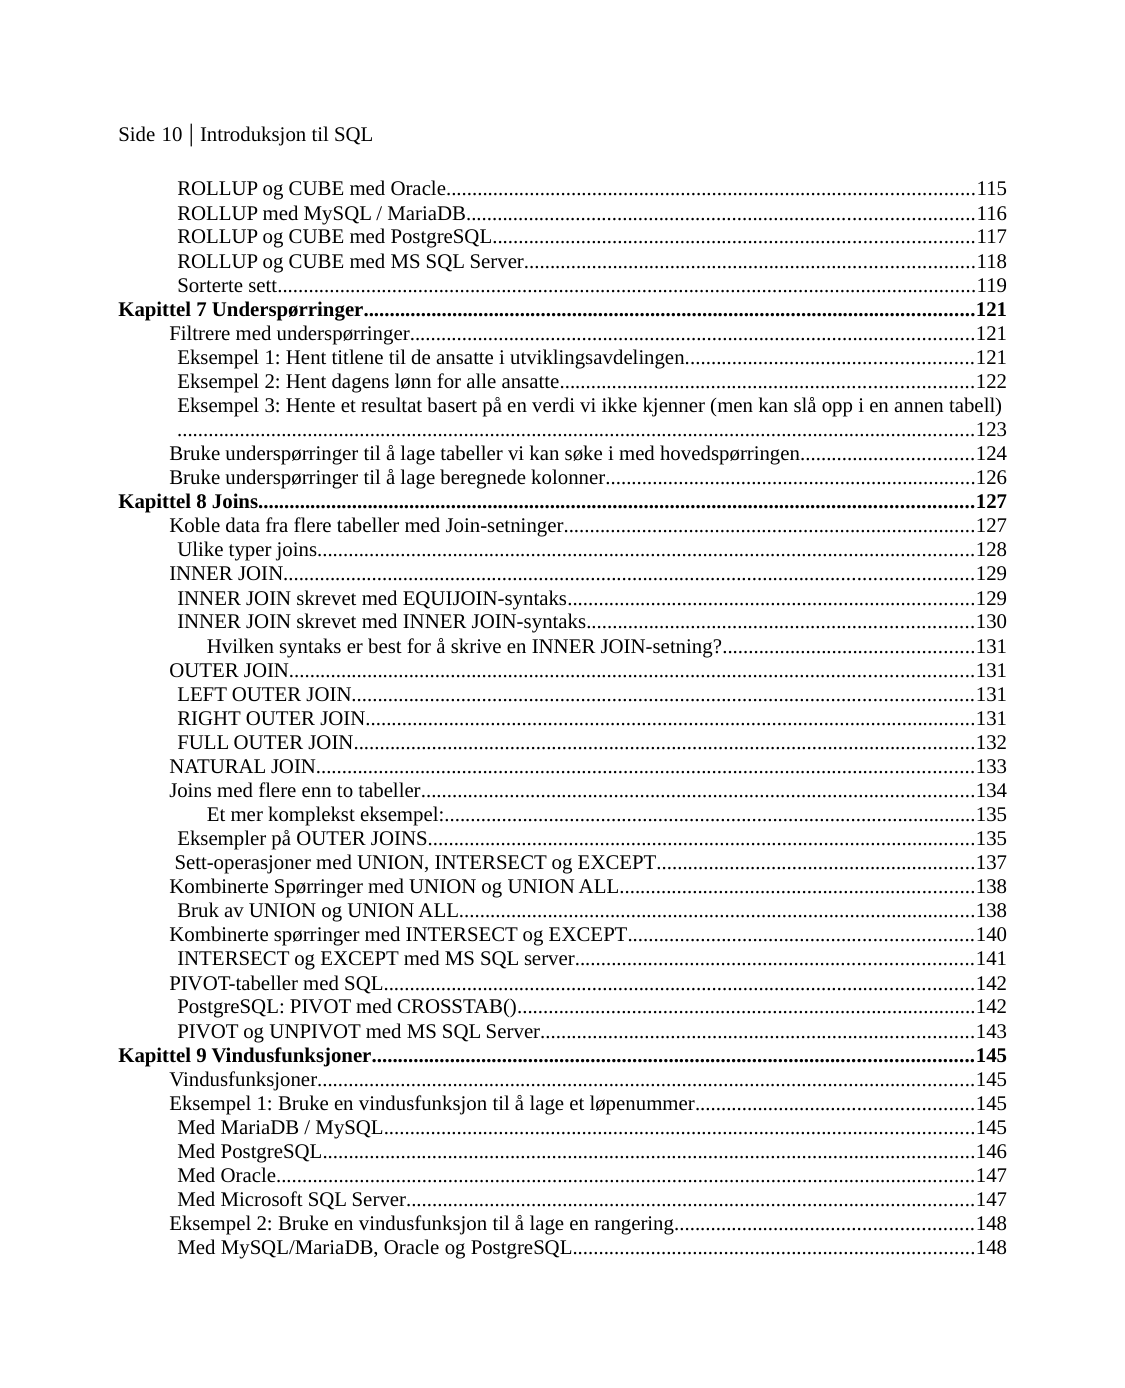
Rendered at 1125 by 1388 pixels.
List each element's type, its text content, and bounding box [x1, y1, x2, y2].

text  Kombinerte Spørringer med UNION og UNION ALL 138 [148, 874, 1007, 898]
text Kapittel 9 Vindusfunksjoner 145 [118, 1043, 1007, 1067]
text INTERSECT og EXCEPT med MS SQL server 141 [177, 946, 1007, 970]
text  OUTER JOIN 131 [148, 658, 1007, 682]
text  Filtrere med underspørringer 121 [148, 321, 1007, 345]
text ROLLUP og CUBE med Oracle 115 [177, 176, 1007, 200]
text Med MySQL/MariaDB, Oracle og PostgreSQL 148 [177, 1235, 1007, 1259]
text PIVOT og UNPIVOT med MS SQL Server 143 [177, 1018, 1007, 1043]
text Hvilken syntaks er best for å skrive en INNER JOIN-setning? 131 [207, 633, 1007, 658]
text  Eksempel 2: Bruke en vindusfunksjon til å lage en rangering 148 [148, 1211, 1007, 1235]
text Kapittel 8 Joins 127 [118, 489, 1007, 513]
text Kapittel 7 Underspørringer 121 [118, 297, 1007, 321]
text  NATURAL JOIN 133 [148, 754, 1007, 778]
text Eksempel 2: Hent dagens lønn for alle ansatte 122 [177, 369, 1007, 393]
text INNER JOIN skrevet med INNER JOIN-syntaks 130 [177, 609, 1007, 633]
text  Bruke underspørringer til å lage beregnede kolonner 126 [148, 465, 1007, 489]
text INNER JOIN skrevet med EQUIJOIN-syntaks 129 [177, 585, 1007, 609]
text  Koble data fra flere tabeller med Join-setninger 127 [148, 513, 1007, 537]
text Eksempler på OUTER JOINS 135 [177, 826, 1007, 850]
text ROLLUP og CUBE med PostgreSQL 117 [177, 224, 1007, 248]
text Med Oracle 147 [177, 1163, 1007, 1187]
text Et mer komplekst eksempel: 135 [207, 802, 1007, 826]
text Sorterte sett 119 [177, 273, 1007, 297]
text ROLLUP med MySQL / MariaDB 116 [177, 200, 1007, 224]
text  Joins med flere enn to tabeller 134 [148, 778, 1007, 802]
text Med Microsoft SQL Server 147 [177, 1187, 1007, 1211]
text Med MariaDB / MySQL 145 [177, 1115, 1007, 1139]
text Med PostgreSQL 146 [177, 1139, 1007, 1163]
text  PIVOT-tabeller med SQL 142 [148, 970, 1007, 994]
text Eksempel 3: Hente et resultat basert på en verdi vi ikke kjenner (men kan slå opp i en annen tabell) 123 [177, 393, 1007, 441]
text Ulike typer joins 128 [177, 537, 1007, 561]
text  Bruke underspørringer til å lage tabeller vi kan søke i med hovedspørringen 124 [148, 441, 1007, 465]
text LEFT OUTER JOIN 131 [177, 682, 1007, 706]
text ROLLUP og CUBE med MS SQL Server 118 [177, 248, 1007, 273]
text  Eksempel 1: Bruke en vindusfunksjon til å lage et løpenummer 145 [148, 1091, 1007, 1115]
text  Vindusfunksjoner 145 [148, 1067, 1007, 1091]
text RIGHT OUTER JOIN 131 [177, 706, 1007, 730]
text Eksempel 1: Hent titlene til de ansatte i utviklingsavdelingen. 121 [177, 345, 1007, 369]
text FULL OUTER JOIN 132 [177, 730, 1007, 754]
text Bruk av UNION og UNION ALL 138 [177, 898, 1007, 922]
text  Sett-operasjoner med UNION, INTERSECT og EXCEPT 137 [148, 850, 1007, 874]
text  Kombinerte spørringer med INTERSECT og EXCEPT 140 [148, 922, 1007, 946]
text PostgreSQL: PIVOT med CROSSTAB() 142 [177, 994, 1007, 1018]
text  INNER JOIN 129 [148, 561, 1007, 585]
